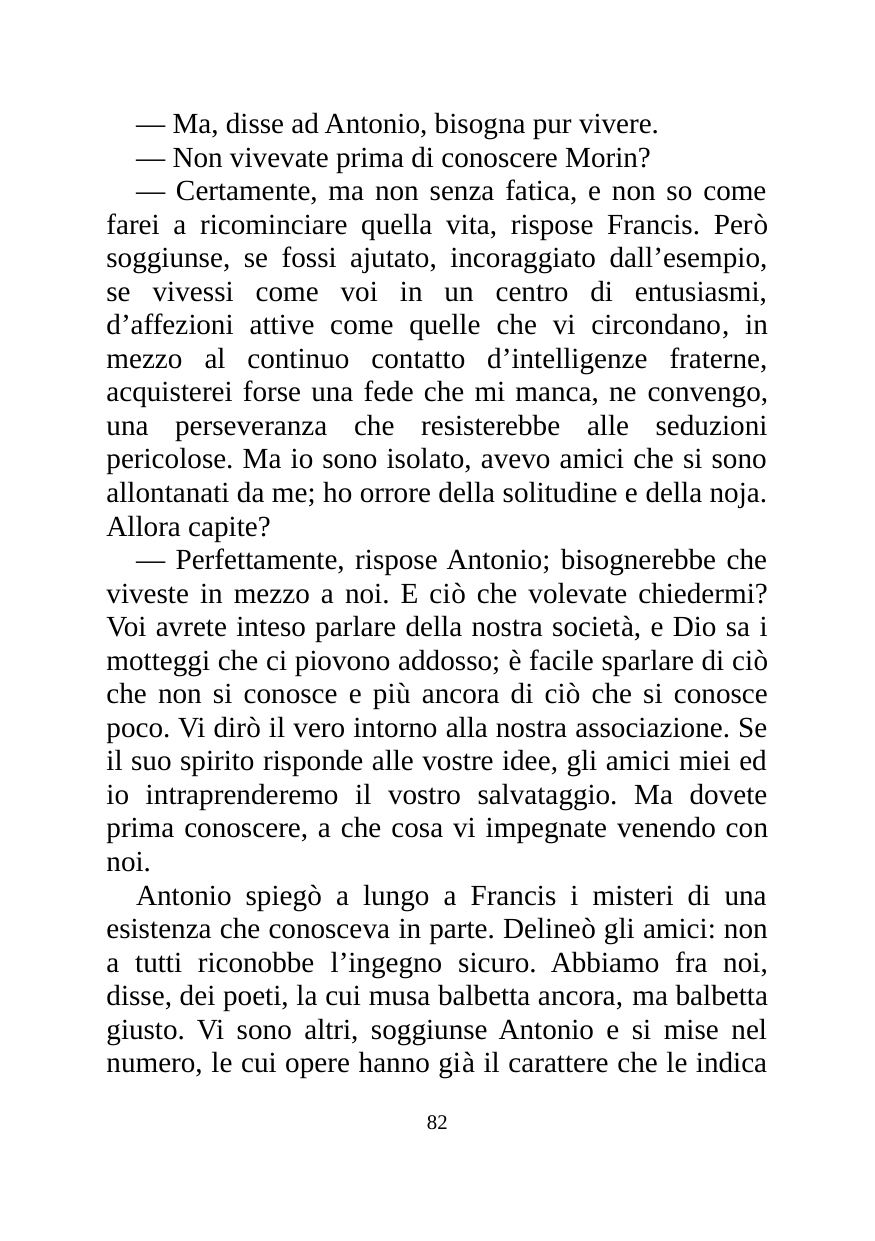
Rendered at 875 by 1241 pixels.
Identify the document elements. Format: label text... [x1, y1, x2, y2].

text — Ma, disse ad Antonio, bisogna pur vivere. [106, 106, 768, 140]
text — Perfettamente, rispose Antonio; bisognerebbe che viveste in mezzo a noi. E ciò che volevate chiedermi? Voi avrete inteso parlare della nostra società, e Dio sa i motteggi che ci piovono addosso; è facile sparlare di ciò che non si conosce e più ancora di ciò che si conosce poco. Vi dirò il vero intorno alla nostra associazione. Se il suo spirito risponde alle vostre idee, gli amici miei ed io intraprenderemo il vostro salvataggio. Ma dovete prima conoscere, a che cosa vi impegnate venendo con noi. [106, 542, 768, 878]
text — Non vivevate prima di conoscere Morin? [106, 140, 768, 173]
text Antonio spiegò a lungo a Francis i misteri di una esistenza che conosceva in parte. Delineò gli amici: non a tutti riconobbe l’ingegno sicuro. Abbiamo fra noi, disse, dei poeti, la cui musa balbetta ancora, ma balbetta giusto. Vi sono altri, soggiunse Antonio e si mise nel numero, le cui opere hanno già il carattere che le indica [106, 878, 768, 1079]
text — Certamente, ma non senza fatica, e non so come farei a ricominciare quella vita, rispose Francis. Però soggiunse, se fossi ajutato, incoraggiato dall’esempio, se vivessi come voi in un centro di entusiasmi, d’affezioni attive come quelle che vi circondano, in mezzo al continuo contatto d’intelligenze fraterne, acquisterei forse una fede che mi manca, ne convengo, una perseveranza che resisterebbe alle seduzioni pericolose. Ma io sono isolato, avevo amici che si sono allontanati da me; ho orrore della solitudine e della noja. Allora capite? [106, 173, 768, 542]
